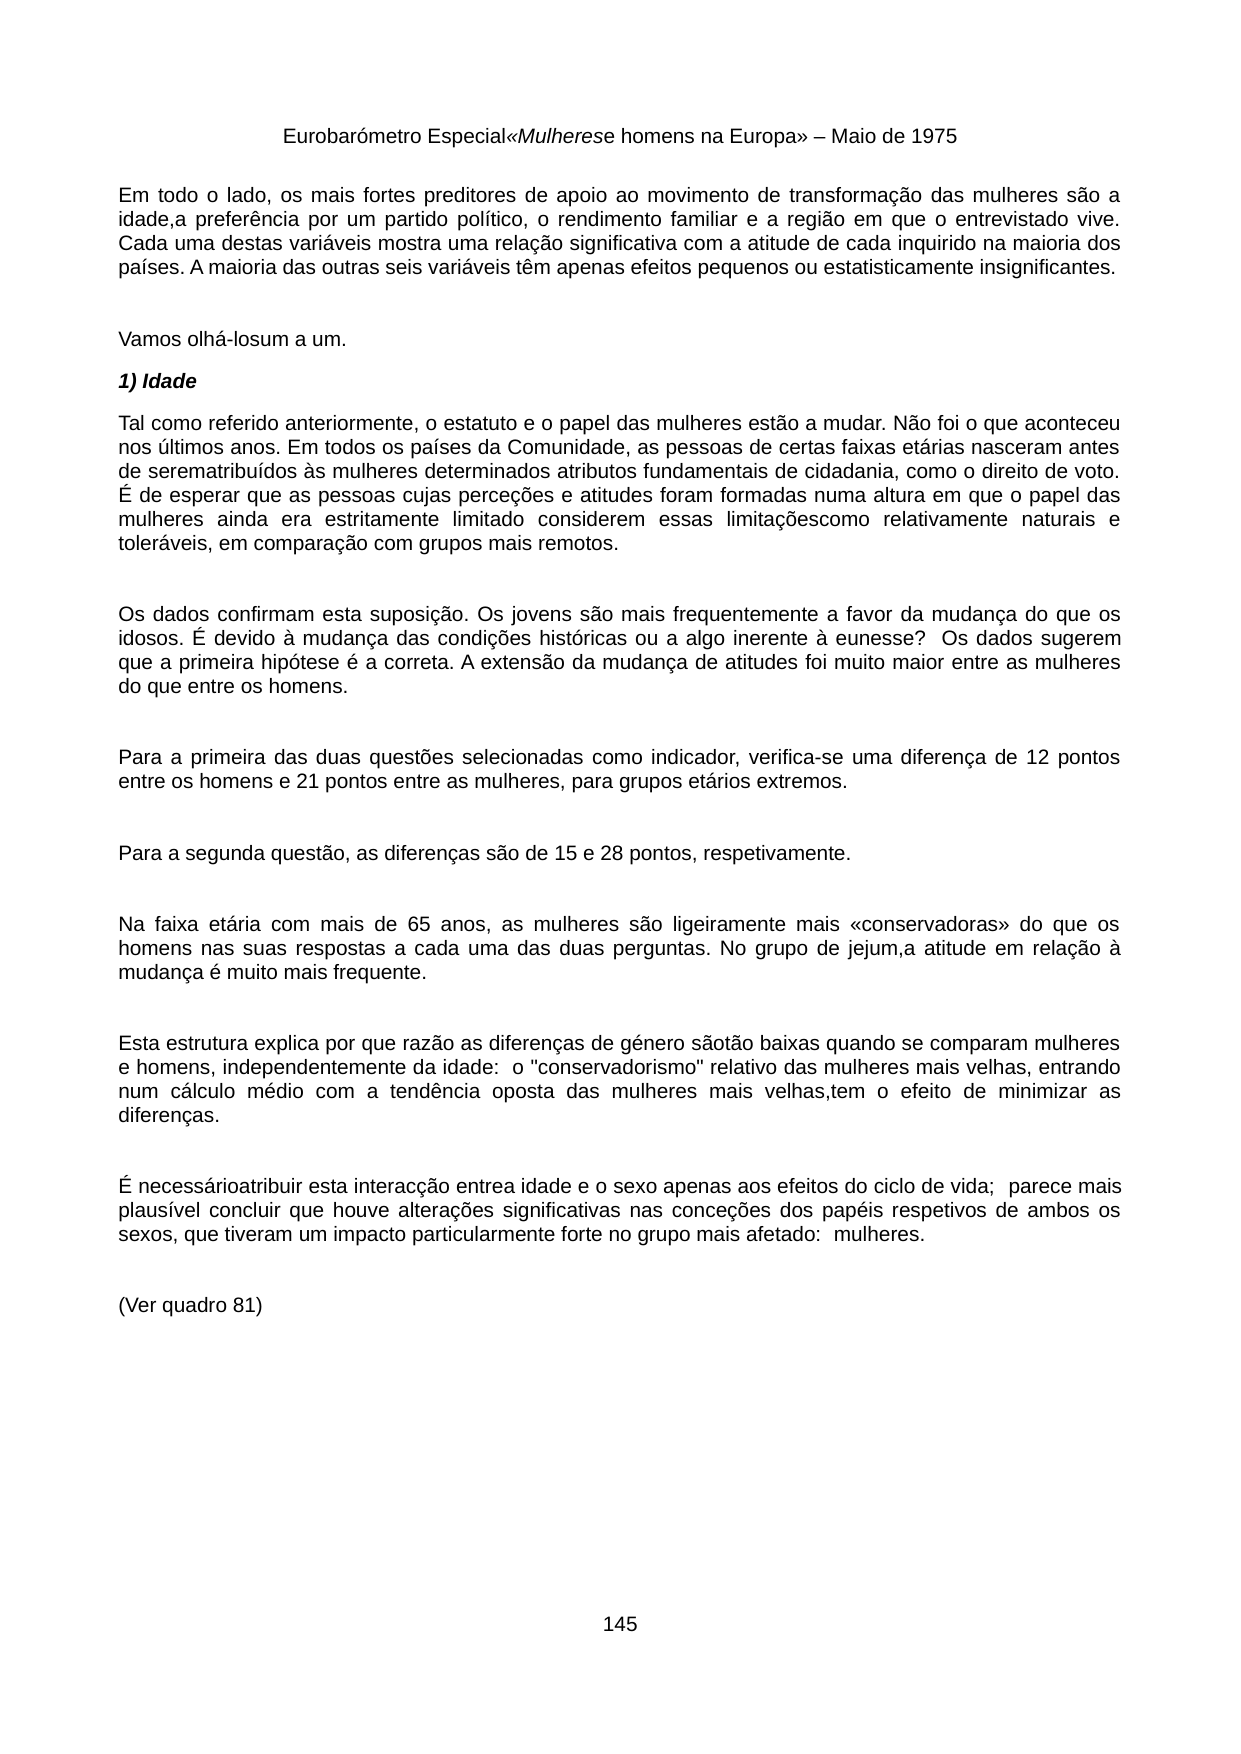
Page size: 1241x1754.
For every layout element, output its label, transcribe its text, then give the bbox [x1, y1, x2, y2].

text Os dados confirmam esta suposição. Os jovens são mais frequentemente a favor da mudança do que os idosos. É devido à mudança das condições históricas ou a algo inerente à eunesse? Os dados sugerem que a primeira hipótese é a correta. A extensão da mudança de atitudes foi muito maior entre as mulheres do que entre os homens. [118, 602, 1122, 698]
text Em todo o lado, os mais fortes preditores de apoio ao movimento de transformação das mulheres são a idade,a preferência por um partido político, o rendimento familiar e a região em que o entrevistado vive. Cada uma destas variáveis mostra uma relação significativa com a atitude de cada inquirido na maioria dos países. A maioria das outras seis variáveis têm apenas efeitos pequenos ou estatisticamente insignificantes. [118, 183, 1122, 279]
text Vamos olhá-losum a um. [118, 326, 1122, 350]
text Tal como referido anteriormente, o estatuto e o papel das mulheres estão a mudar. Não foi o que aconteceu nos últimos anos. Em todos os países da Comunidade, as pessoas de certas faixas etárias nasceram antes de serematribuídos às mulheres determinados atributos fundamentais de cidadania, como o direito de voto. É de esperar que as pessoas cujas perceções e atitudes foram formadas numa altura em que o papel das mulheres ainda era estritamente limitado considerem essas limitaçõescomo relativamente naturais e toleráveis, em comparação com grupos mais remotos. [118, 411, 1122, 555]
text Para a segunda questão, as diferenças são de 15 e 28 pontos, respetivamente. [118, 840, 1122, 864]
text (Ver quadro 81) [118, 1293, 1122, 1317]
subtitle 1) Idade [118, 369, 1122, 393]
text Para a primeira das duas questões selecionadas como indicador, verifica-se uma diferença de 12 pontos entre os homens e 21 pontos entre as mulheres, para grupos etários extremos. [118, 745, 1122, 793]
text Esta estrutura explica por que razão as diferenças de género sãotão baixas quando se comparam mulheres e homens, independentemente da idade: o "conservadorismo" relativo das mulheres mais velhas, entrando num cálculo médio com a tendência oposta das mulheres mais velhas,tem o efeito de minimizar as diferenças. [118, 1031, 1122, 1127]
text Na faixa etária com mais de 65 anos, as mulheres são ligeiramente mais «conservadoras» do que os homens nas suas respostas a cada uma das duas perguntas. No grupo de jejum,a atitude em relação à mudança é muito mais frequente. [118, 912, 1122, 983]
text É necessárioatribuir esta interacção entrea idade e o sexo apenas aos efeitos do ciclo de vida; parece mais plausível concluir que houve alterações significativas nas conceções dos papéis respetivos de ambos os sexos, que tiveram um impacto particularmente forte no grupo mais afetado: mulheres. [118, 1174, 1122, 1246]
